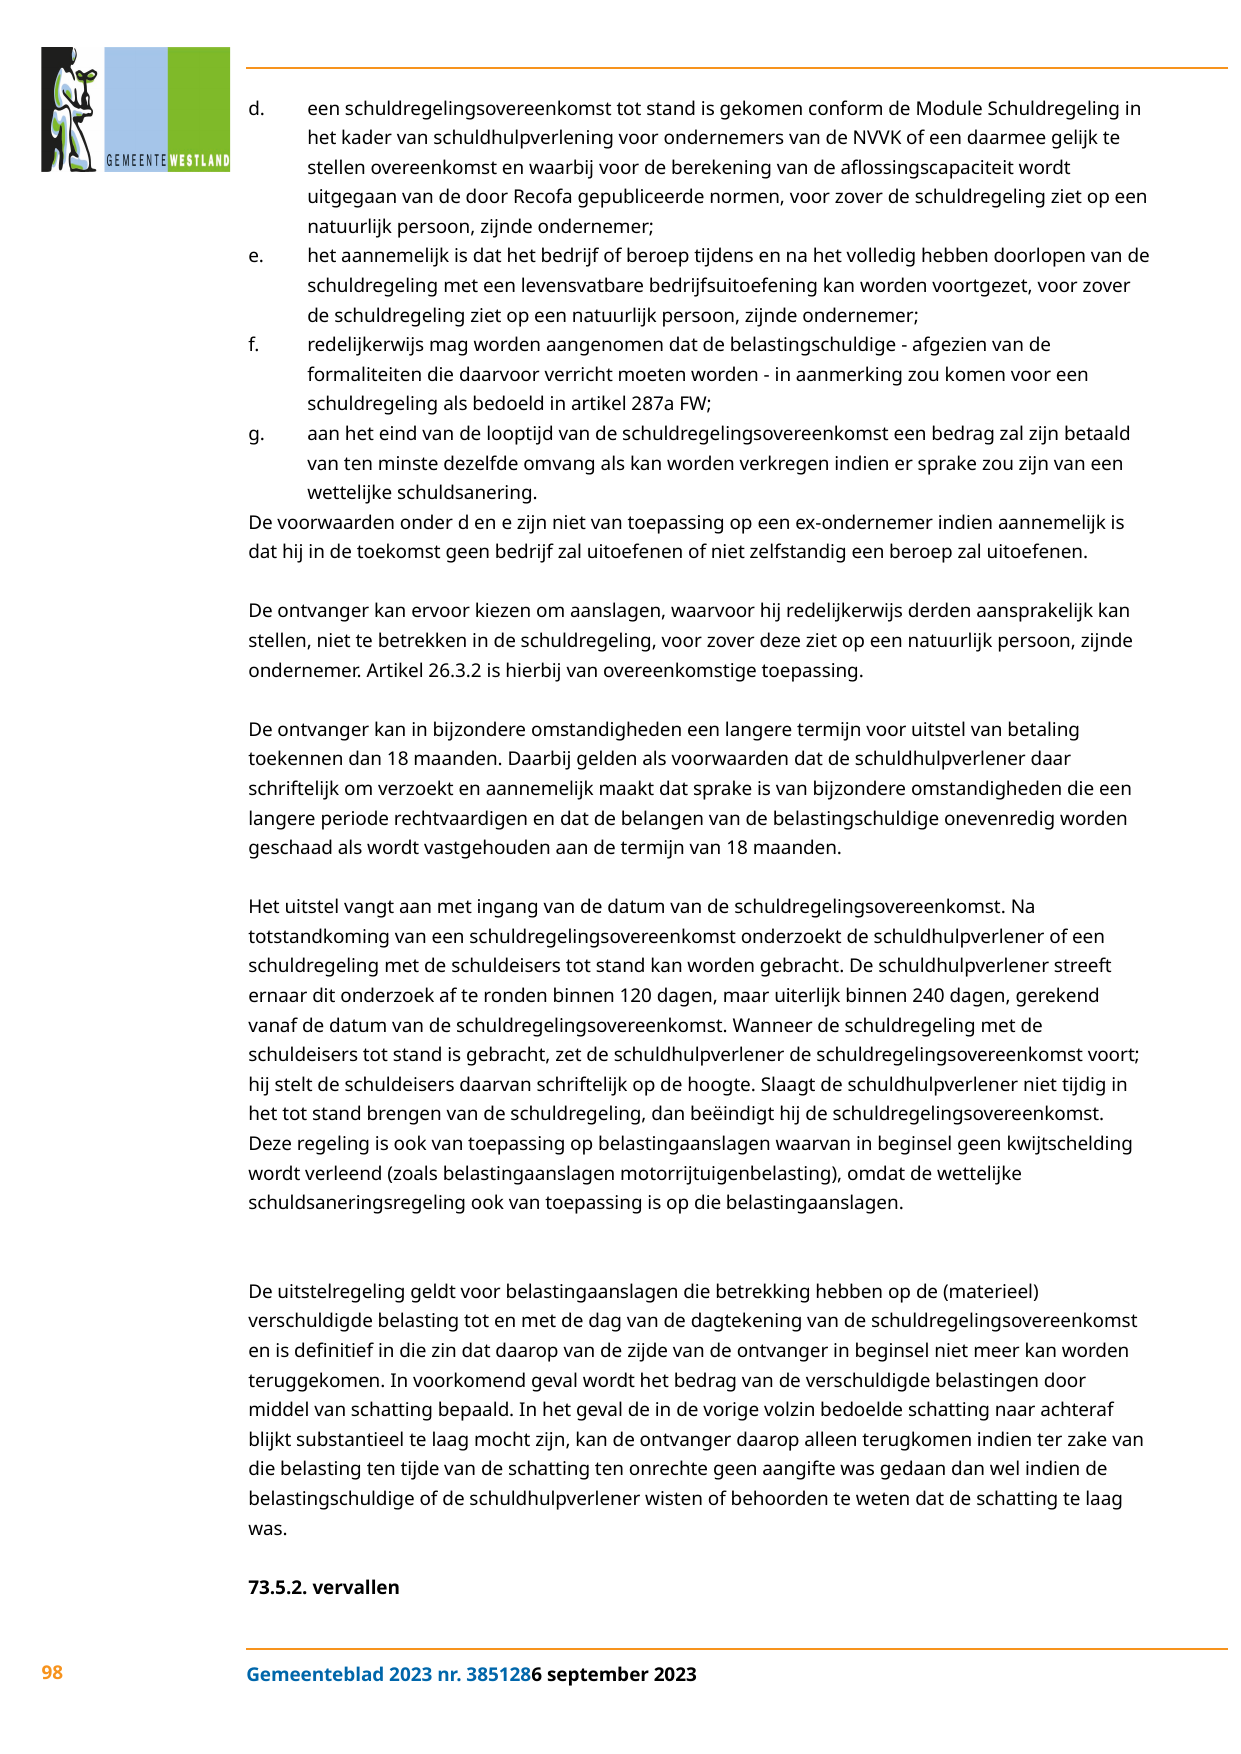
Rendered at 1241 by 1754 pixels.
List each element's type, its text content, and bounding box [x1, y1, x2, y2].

picture [41, 47, 231, 172]
list aan het eind van de looptijd van de schuldregelingsovereenkomst een bedrag zal zijn betaald van ten minste dezelfde omvang als kan worden verkregen indien er sprake zou zijn van een wettelijke schuldsanering. [248, 420, 1152, 505]
text De uitstelregeling geldt voor belastingaanslagen die betrekking hebben op de (materieel) verschuldigde belasting tot en met de dag van de dagtekening van de schuldregelingsovereenkomst en is definitief in die zin dat daarop van de zijde van de ontvanger in beginsel niet meer kan worden teruggekomen. In voorkomend geval wordt het bedrag van de verschuldigde belastingen door middel van schatting bepaald. In het geval de in de vorige volzin bedoelde schatting naar achteraf blijkt substantieel te laag mocht zijn, kan de ontvanger daarop alleen terugkomen indien ter zake van die belasting ten tijde van de schatting ten onrechte geen aangifte was gedaan dan wel indien de belastingschuldige of de schuldhulpverlener wisten of behoorden te weten dat de schatting te laag was. [248, 1278, 1152, 1541]
text 73.5.2. vervallen [248, 1574, 1152, 1600]
list redelijkerwijs mag worden aangenomen dat de belastingschuldige - afgezien van de formaliteiten die daarvoor verricht moeten worden - in aanmerking zou komen voor een schuldregeling als bedoeld in artikel 287a FW; [248, 331, 1152, 416]
text De ontvanger kan ervoor kiezen om aanslagen, waarvoor hij redelijkerwijs derden aansprakelijk kan stellen, niet te betrekken in de schuldregeling, voor zover deze ziet op een natuurlijk persoon, zijnde ondernemer. Artikel 26.3.2 is hierbij van overeenkomstige toepassing. [248, 598, 1152, 683]
text Deze regeling is ook van toepassing op belastingaanslagen waarvan in beginsel geen kwijtschelding wordt verleend (zoals belastingaanslagen motorrijtuigenbelasting), omdat de wettelijke schuldsaneringsregeling ook van toepassing is op die belastingaanslagen. [248, 1130, 1152, 1215]
list het aannemelijk is dat het bedrijf of beroep tijdens en na het volledig hebben doorlopen van de schuldregeling met een levensvatbare bedrijfsuitoefening kan worden voortgezet, voor zover de schuldregeling ziet op een natuurlijk persoon, zijnde ondernemer; [248, 243, 1152, 328]
text De voorwaarden onder d en e zijn niet van toepassing op een ex-ondernemer indien aannemelijk is dat hij in de toekomst geen bedrijf zal uitoefenen of niet zelfstandig een beroep zal uitoefenen. [248, 509, 1152, 564]
text De ontvanger kan in bijzondere omstandigheden een langere termijn voor uitstel van betaling toekennen dan 18 maanden. Daarbij gelden als voorwaarden dat de schuldhulpverlener daar schriftelijk om verzoekt en aannemelijk maakt dat sprake is van bijzondere omstandigheden die een langere periode rechtvaardigen en dat de belangen van de belastingschuldige onevenredig worden geschaad als wordt vastgehouden aan de termijn van 18 maanden. [248, 716, 1152, 860]
list een schuldregelingsovereenkomst tot stand is gekomen conform de Module Schuldregeling in het kader van schuldhulpverlening voor ondernemers van de NVVK of een daarmee gelijk te stellen overeenkomst en waarbij voor de berekening van de aflossingscapaciteit wordt uitgegaan van de door Recofa gepubliceerde normen, voor zover de schuldregeling ziet op een natuurlijk persoon, zijnde ondernemer; [248, 95, 1152, 239]
text Het uitstel vangt aan met ingang van de datum van de schuldregelingsovereenkomst. Na totstandkoming van een schuldregelingsovereenkomst onderzoekt de schuldhulpverlener of een schuldregeling met de schuldeisers tot stand kan worden gebracht. De schuldhulpverlener streeft ernaar dit onderzoek af te ronden binnen 120 dagen, maar uiterlijk binnen 240 dagen, gerekend vanaf de datum van de schuldregelingsovereenkomst. Wanneer de schuldregeling met de schuldeisers tot stand is gebracht, zet de schuldhulpverlener de schuldregelingsovereenkomst voort; hij stelt de schuldeisers daarvan schriftelijk op de hoogte. Slaagt de schuldhulpverlener niet tijdig in het tot stand brengen van de schuldregeling, dan beëindigt hij de schuldregelingsovereenkomst. [248, 893, 1152, 1126]
